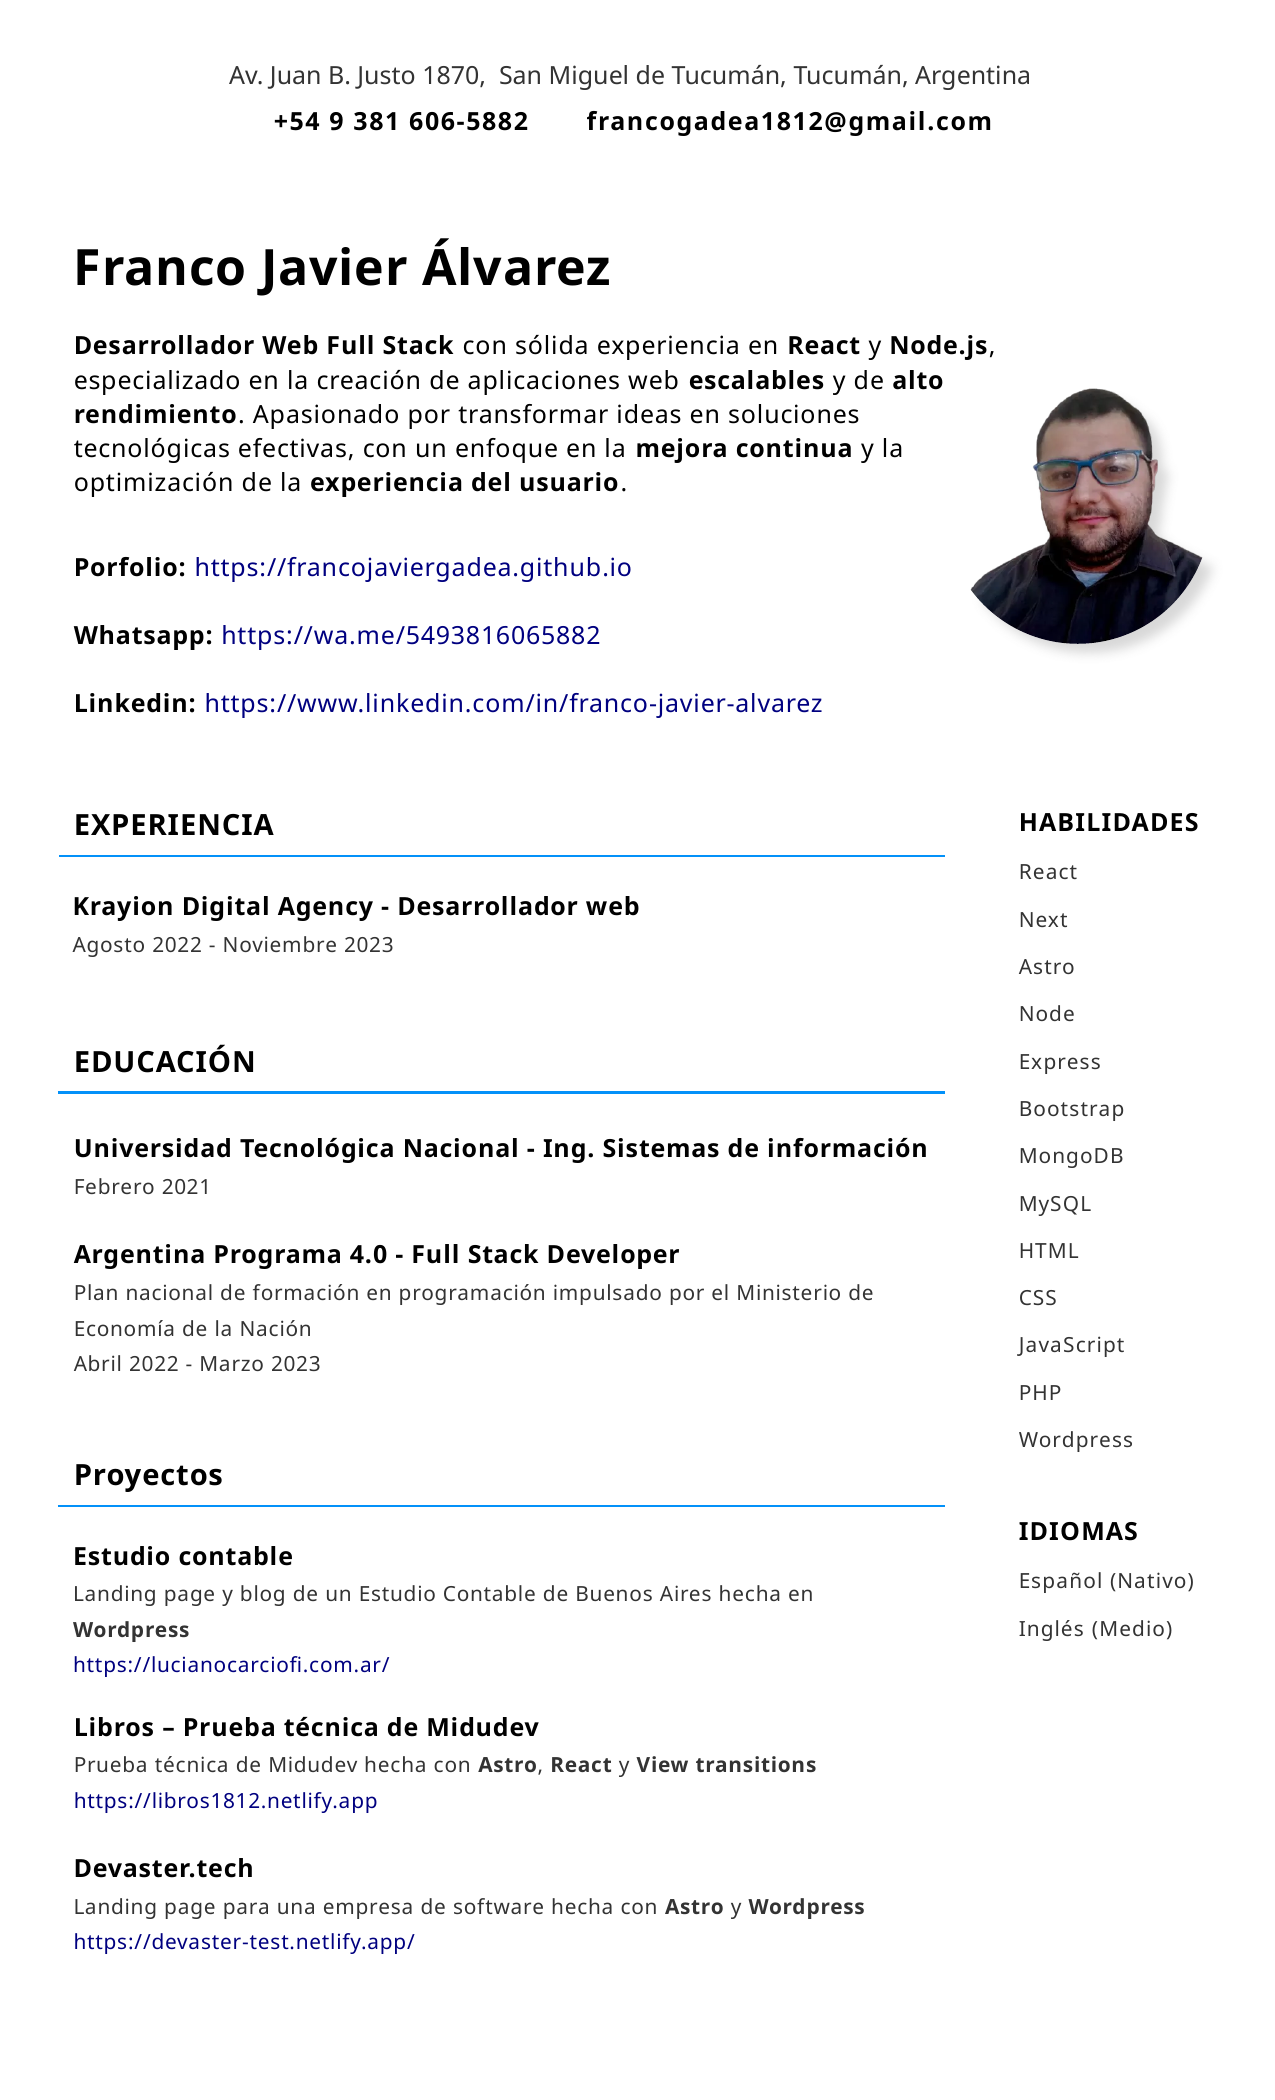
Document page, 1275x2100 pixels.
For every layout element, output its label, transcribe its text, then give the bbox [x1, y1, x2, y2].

text_box IDIOMAS Español (Nativo) Inglés (Medio) [1003, 1506, 1216, 1679]
text_box Devaster.tech Landing page para una empresa de software hecha con Astro y Wordpress https://devaster-test.netlify.app/ [58, 1842, 939, 1964]
text_box Argentina Programa 4.0 - Full Stack Developer Plan nacional de formación en programación impulsado por el Ministerio de Economía de la Nación Abril 2022 - Marzo 2023 [59, 1228, 945, 1385]
text_box Estudio contable Landing page y blog de un Estudio Contable de Buenos Aires hecha en Wordpress https://lucianocarciofi.com.ar/ [58, 1529, 945, 1687]
text_box Av. Juan B. Justo 1870, San Miguel de Tucumán, Tucumán, Argentina +54 9 381 606-5882 francogadea1812@gmail.com [118, 37, 1182, 138]
text_box Proyectos [59, 1446, 302, 1502]
text_box HABILIDADES React Next Astro Node Express Bootstrap MongoDB MySQL HTML CSS JavaScript PHP Wordpress [1003, 797, 1241, 1490]
text_box Krayion Digital Agency - Desarrollador web Agosto 2022 - Noviembre 2023 [57, 879, 792, 966]
text_box EXPERIENCIA [59, 797, 325, 852]
text_box Franco Javier Álvarez Desarrollador Web Full Stack con sólida experiencia en React y Node.js, especializado en la creación de aplicaciones web escalables y de alto rendimiento. Apasionado por transformar ideas en soluciones tecnológicas efectivas, con un enfoque en la mejora continua y la optimización de la experiencia del usuario. Porfolio: https://francojaviergadea.github.io Whatsapp: https://wa.me/5493816065882 Linkedin: https://www.linkedin.com/in/franco-javier-alvarez [59, 224, 1034, 727]
text_box EDUCACIÓN [59, 1033, 311, 1089]
text_box Libros – Prueba técnica de Midudev Prueba técnica de Midudev hecha con Astro, React y View transitions https://libros1812.netlify.app [59, 1700, 945, 1822]
text_box [944, 377, 1211, 644]
text_box Universidad Tecnológica Nacional - Ing. Sistemas de información Febrero 2021 [59, 1122, 945, 1208]
